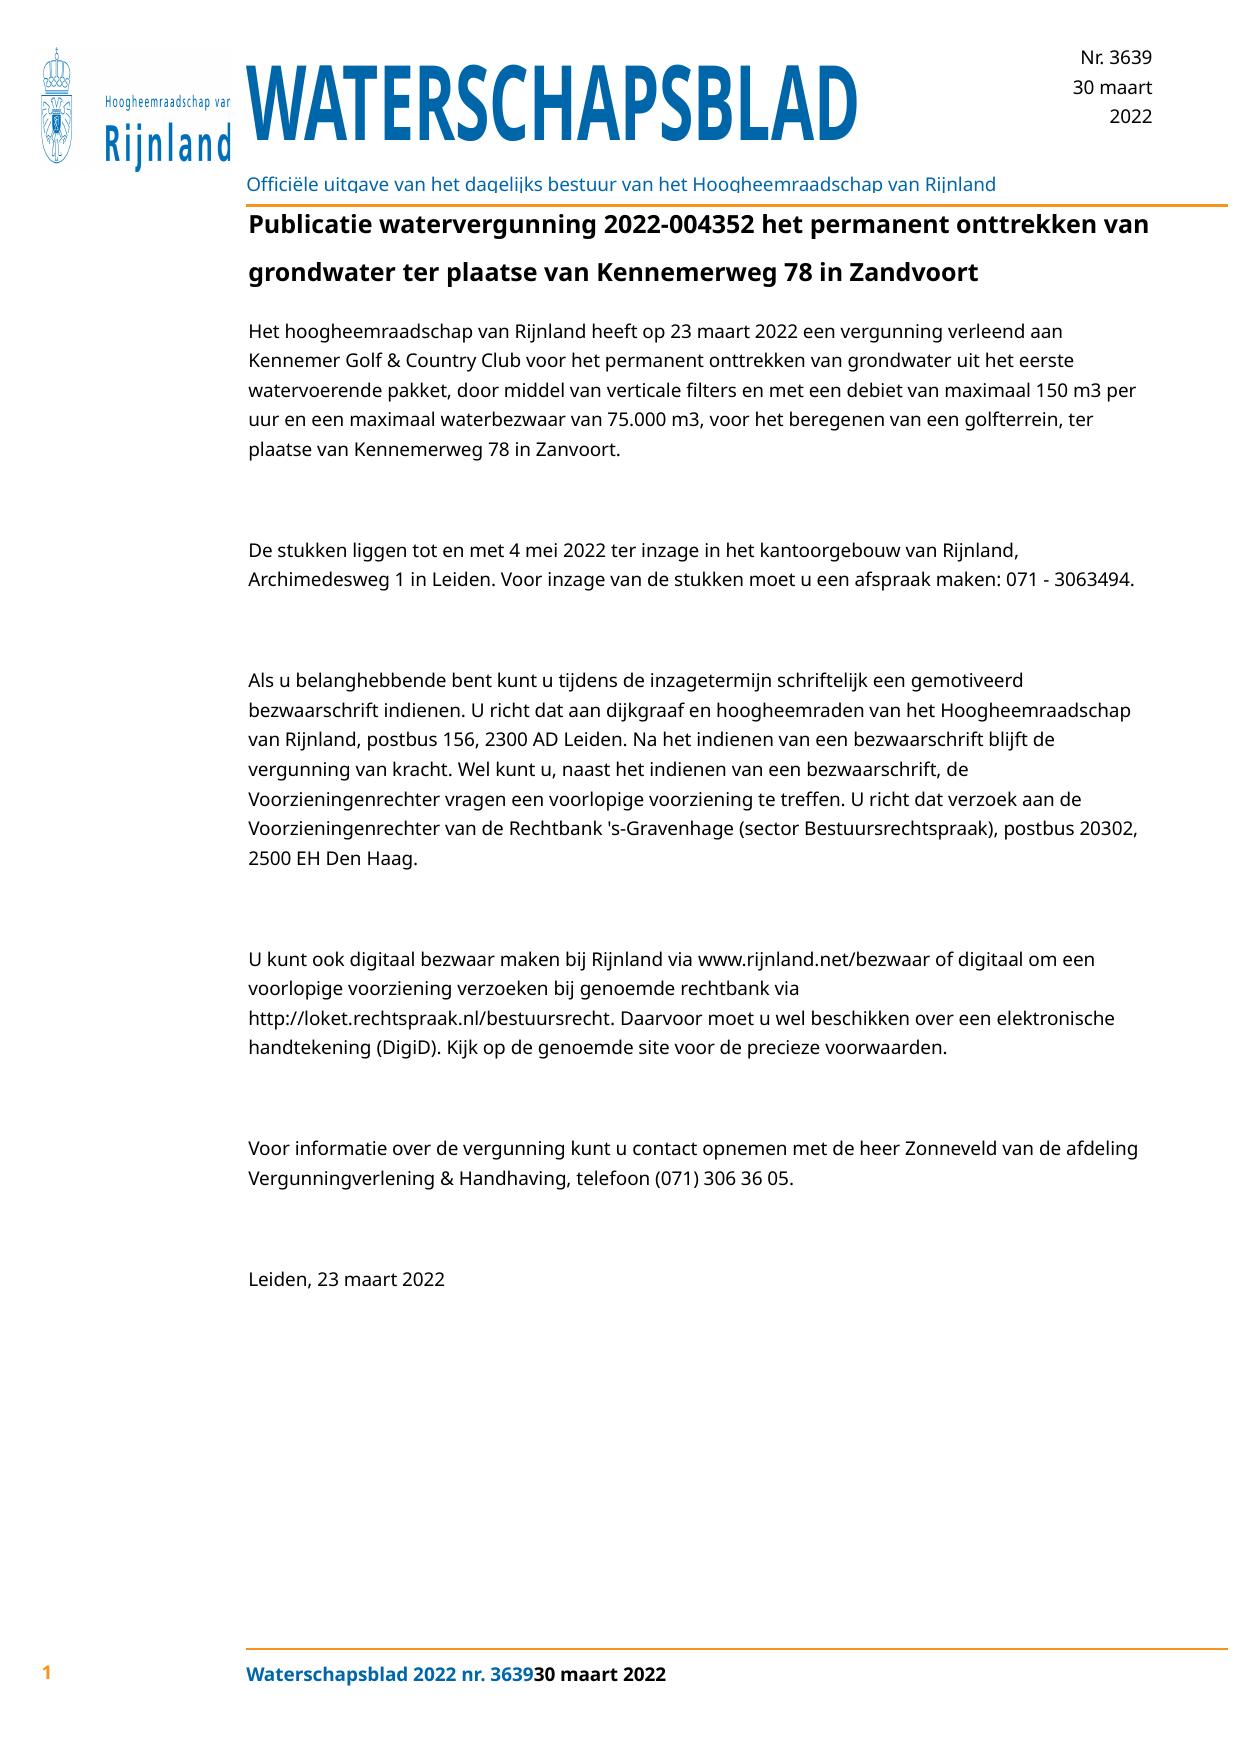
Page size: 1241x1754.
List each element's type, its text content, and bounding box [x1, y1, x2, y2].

text Voor informatie over de vergunning kunt u contact opnemen met de heer Zonneveld van de afdeling Vergunningverlening & Handhaving, telefoon (071) 306 36 05. [248, 1135, 1152, 1191]
text Publicatie watervergunning 2022-004352 het permanent onttrekken van grondwater ter plaatse van Kennemerweg 78 in Zandvoort [248, 207, 1152, 288]
text U kunt ook digitaal bezwaar maken bij Rijnland via www.rijnland.net/bezwaar of digitaal om een voorlopige voorziening verzoeken bij genoemde rechtbank via http://loket.rechtspraak.nl/bestuursrecht. Daarvoor moet u wel beschikken over een elektronische handtekening (DigiD). Kijk op de genoemde site voor de precieze voorwaarden. [248, 946, 1152, 1060]
text De stukken liggen tot en met 4 mei 2022 ter inzage in het kantoorgebouw van Rijnland, Archimedesweg 1 in Leiden. Voor inzage van de stukken moet u een afspraak maken: 071 - 3063494. [248, 537, 1152, 592]
text Als u belanghebbende bent kunt u tijdens de inzagetermijn schriftelijk een gemotiveerd bezwaarschrift indienen. U richt dat aan dijkgraaf en hoogheemraden van het Hoogheemraadschap van Rijnland, postbus 156, 2300 AD Leiden. Na het indienen van een bezwaarschrift blijft de vergunning van kracht. Wel kunt u, naast het indienen van een bezwaarschrift, de Voorzieningenrechter vragen een voorlopige voorziening te treffen. U richt dat verzoek aan de Voorzieningenrechter van de Rechtbank 's-Gravenhage (sector Bestuursrechtspraak), postbus 20302, 2500 EH Den Haag. [248, 667, 1152, 871]
picture [41, 47, 231, 172]
text Leiden, 23 maart 2022 [248, 1266, 1152, 1292]
text Het hoogheemraadschap van Rijnland heeft op 23 maart 2022 een vergunning verleend aan Kennemer Golf & Country Club voor het permanent onttrekken van grondwater uit het eerste watervoerende pakket, door middel van verticale filters en met een debiet van maximaal 150 m3 per uur en een maximaal waterbezwaar van 75.000 m3, voor het beregenen van een golfterrein, ter plaatse van Kennemerweg 78 in Zanvoort. [248, 318, 1152, 462]
